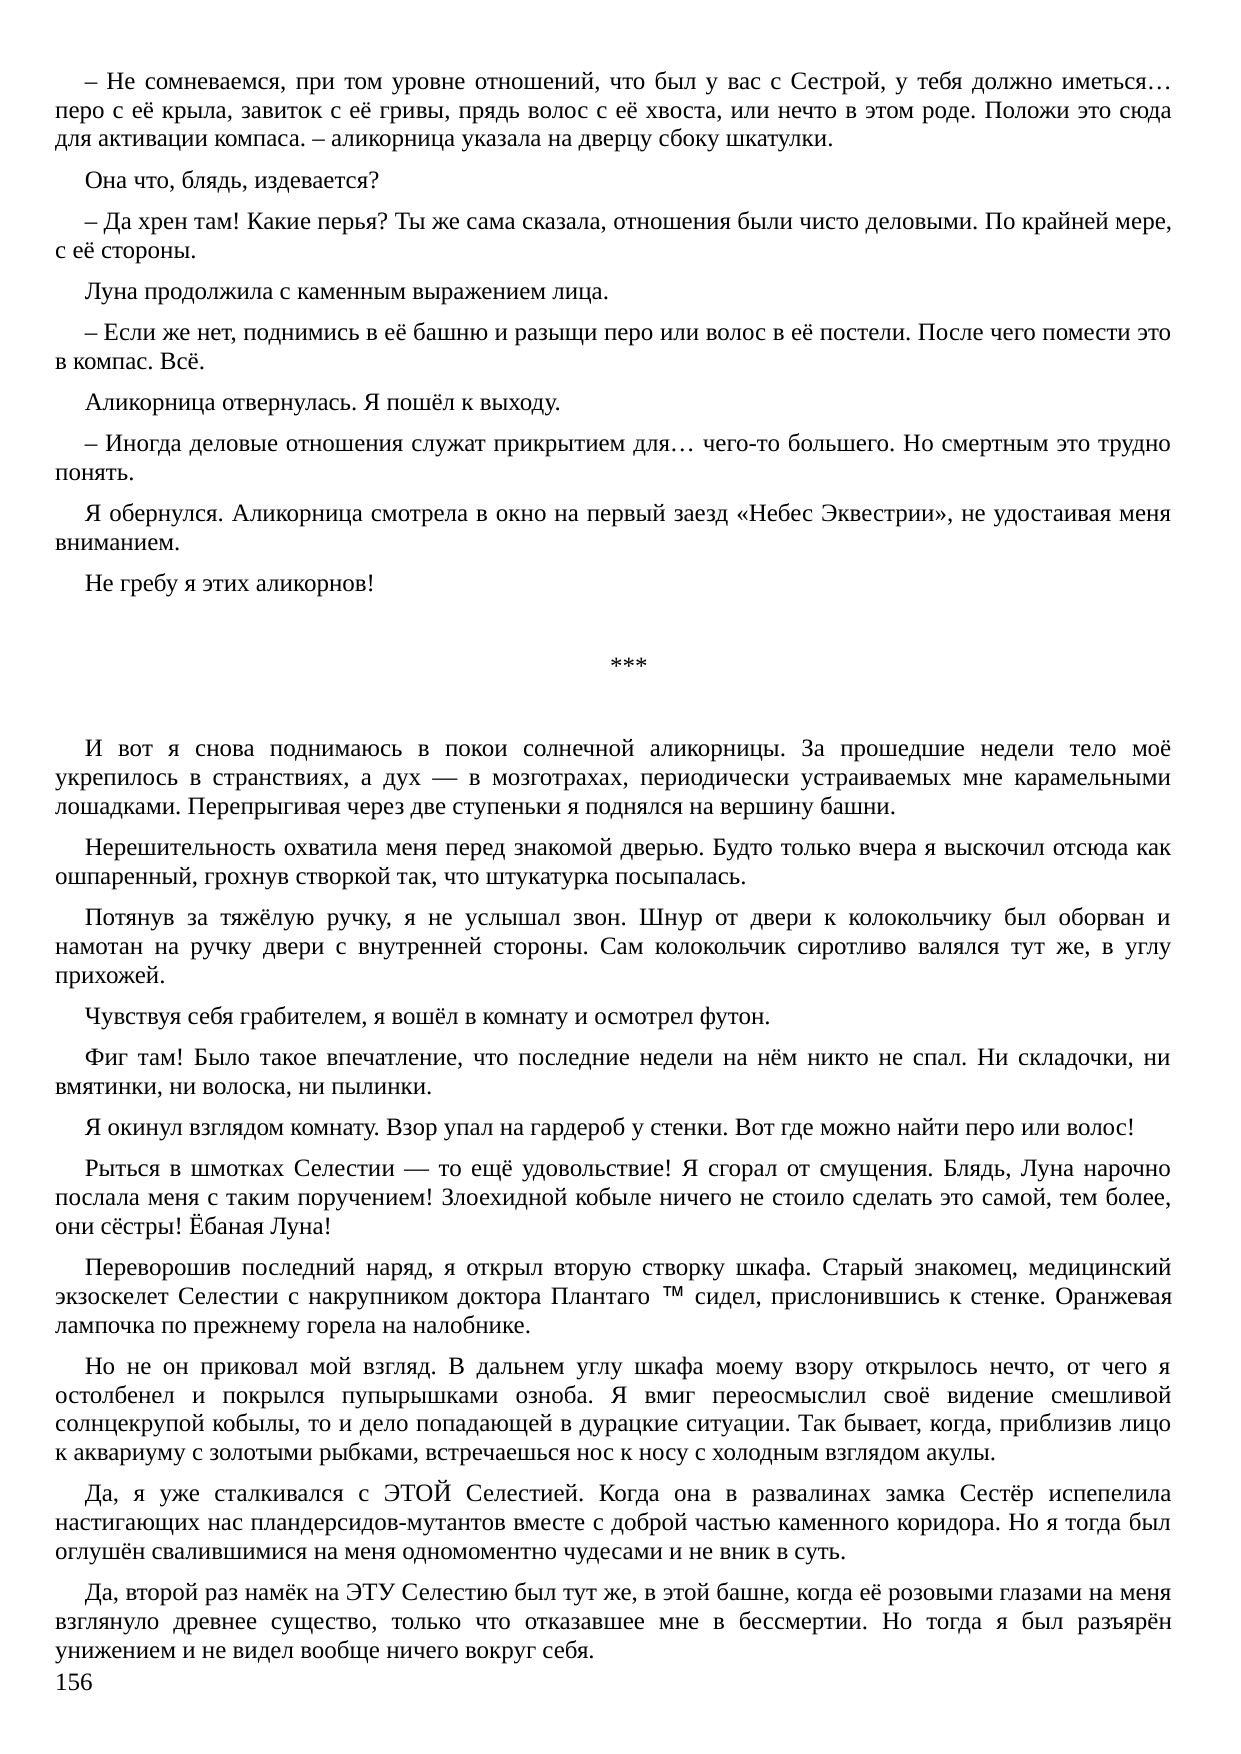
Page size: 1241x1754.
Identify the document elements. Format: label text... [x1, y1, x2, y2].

text – Если же нет, поднимись в её башню и разыщи перо или волос в её постели. После чего помести это в компас. Всё. [55, 317, 1173, 375]
text Нерешительность охватила меня перед знакомой дверью. Будто только вчера я выскочил отсюда как ошпаренный, грохнув створкой так, что штукатурка посыпалась. [55, 832, 1173, 890]
text Не гребу я этих аликорнов! [55, 568, 1173, 597]
text Аликорница отвернулась. Я пошёл к выходу. [55, 387, 1173, 416]
text Да, второй раз намёк на ЭТУ Селестию был тут же, в этой башне, когда её розовыми глазами на меня взглянуло древнее существо, только что отказавшее мне в бессмертии. Но тогда я был разъярён унижением и не видел вообще ничего вокруг себя. [55, 1577, 1173, 1663]
text *** [55, 651, 1173, 680]
text Потянув за тяжёлую ручку, я не услышал звон. Шнур от двери к колокольчику был оборван и намотан на ручку двери с внутренней стороны. Сам колокольчик сиротливо валялся тут же, в углу прихожей. [55, 902, 1173, 988]
text Переворошив последний наряд, я открыл вторую створку шкафа. Старый знакомец, медицинский экзоскелет Селестии с накрупником доктора Плантаго  сидел, прислонившись к стенке. Оранжевая лампочка по прежнему горела на налобнике. [55, 1252, 1173, 1338]
text Рыться в шмотках Селестии — то ещё удовольствие! Я сгорал от смущения. Блядь, Луна нарочно послала меня с таким поручением! Злоехидной кобыле ничего не стоило сделать это самой, тем более, они сёстры! Ёбаная Луна! [55, 1153, 1173, 1240]
text Я окинул взглядом комнату. Взор упал на гардероб у стенки. Вот где можно найти перо или волос! [55, 1112, 1173, 1141]
text Но не он приковал мой взгляд. В дальнем углу шкафа моему взору открылось нечто, от чего я остолбенел и покрылся пупырышками озноба. Я вмиг переосмыслил своё видение смешливой солнцекрупой кобылы, то и дело попадающей в дурацкие ситуации. Так бывает, когда, приблизив лицо к аквариуму с золотыми рыбками, встречаешься нос к носу с холодным взглядом акулы. [55, 1351, 1173, 1466]
text Я обернулся. Аликорница смотрела в окно на первый заезд «Небес Эквестрии», не удостаивая меня вниманием. [55, 498, 1173, 556]
text Да, я уже сталкивался с ЭТОЙ Селестией. Когда она в развалинах замка Сестёр испепелила настигающих нас пландерсидов-мутантов вместе с доброй частью каменного коридора. Но я тогда был оглушён свалившимися на меня одномоментно чудесами и не вник в суть. [55, 1478, 1173, 1565]
text – Да хрен там! Какие перья? Ты же сама сказала, отношения были чисто деловыми. По крайней мере, с её стороны. [55, 206, 1173, 263]
text – Не сомневаемся, при том уровне отношений, что был у вас с Сестрой, у тебя должно иметься… перо с её крыла, завиток с её гривы, прядь волос с её хвоста, или нечто в этом роде. Положи это сюда для активации компаса. – аликорница указала на дверцу сбоку шкатулки. [55, 66, 1173, 152]
text – Иногда деловые отношения служат прикрытием для… чего-то большего. Но смертным это трудно понять. [55, 428, 1173, 486]
text Луна продолжила с каменным выражением лица. [55, 276, 1173, 305]
text Она что, блядь, издевается? [55, 165, 1173, 193]
text И вот я снова поднимаюсь в покои солнечной аликорницы. За прошедшие недели тело моё укрепилось в странствиях, а дух — в мозготрахах, периодически устраиваемых мне карамельными лошадками. Перепрыгивая через две ступеньки я поднялся на вершину башни. [55, 733, 1173, 820]
text Фиг там! Было такое впечатление, что последние недели на нём никто не спал. Ни складочки, ни вмятинки, ни волоска, ни пылинки. [55, 1042, 1173, 1100]
text Чувствуя себя грабителем, я вошёл в комнату и осмотрел футон. [55, 1001, 1173, 1030]
